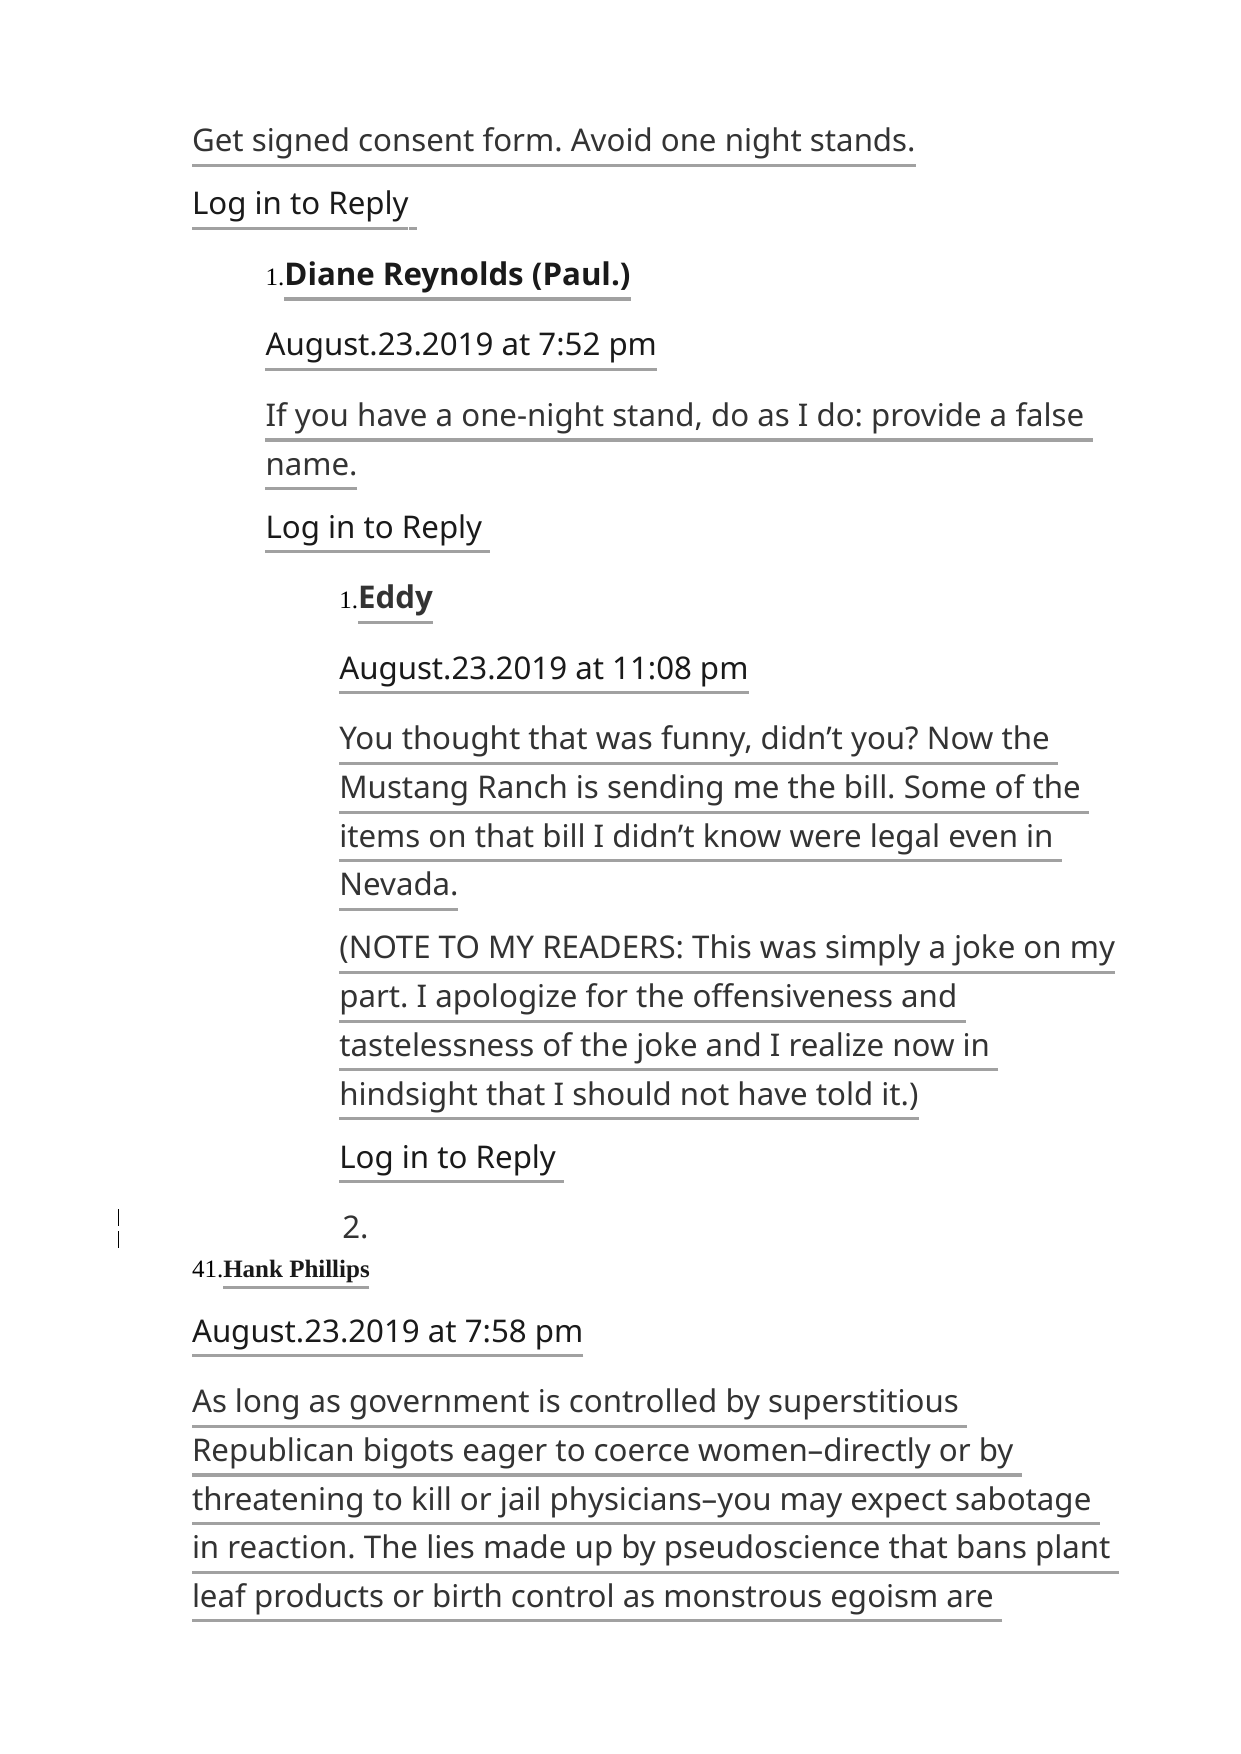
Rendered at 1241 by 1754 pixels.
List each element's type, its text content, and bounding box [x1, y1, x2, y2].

list Log in to Reply [118, 1135, 1122, 1183]
list Eddy [118, 575, 1122, 624]
list Log in to Reply [118, 181, 1122, 230]
list August.23.2019 at 7:52 pm [118, 322, 1122, 371]
list Hank Phillips [118, 1254, 1122, 1289]
list Get signed consent form. Avoid one night stands. [118, 118, 1122, 167]
list August.23.2019 at 7:58 pm [118, 1309, 1122, 1357]
list As long as government is controlled by superstitious Republican bigots eager to coerce women–directly or by threatening to kill or jail physicians–you may expect sabotage in reaction. The lies made up by pseudoscience that bans plant leaf products or birth control as monstrous egoism are [118, 1379, 1122, 1622]
list Diane Reynolds (Paul.) [118, 252, 1122, 301]
list Log in to Reply [118, 505, 1122, 553]
list August.23.2019 at 11:08 pm [118, 646, 1122, 694]
list You thought that was funny, didn’t you? Now the Mustang Ranch is sending me the bill. Some of the items on that bill I didn’t know were legal even in Nevada. [118, 716, 1122, 911]
list (NOTE TO MY READERS: This was simply a joke on my part. I apologize for the offensiveness and tastelessness of the joke and I realize now in hindsight that I should not have told it.) [118, 926, 1122, 1120]
list If you have a one-night stand, do as I do: provide a false name. [118, 393, 1122, 490]
